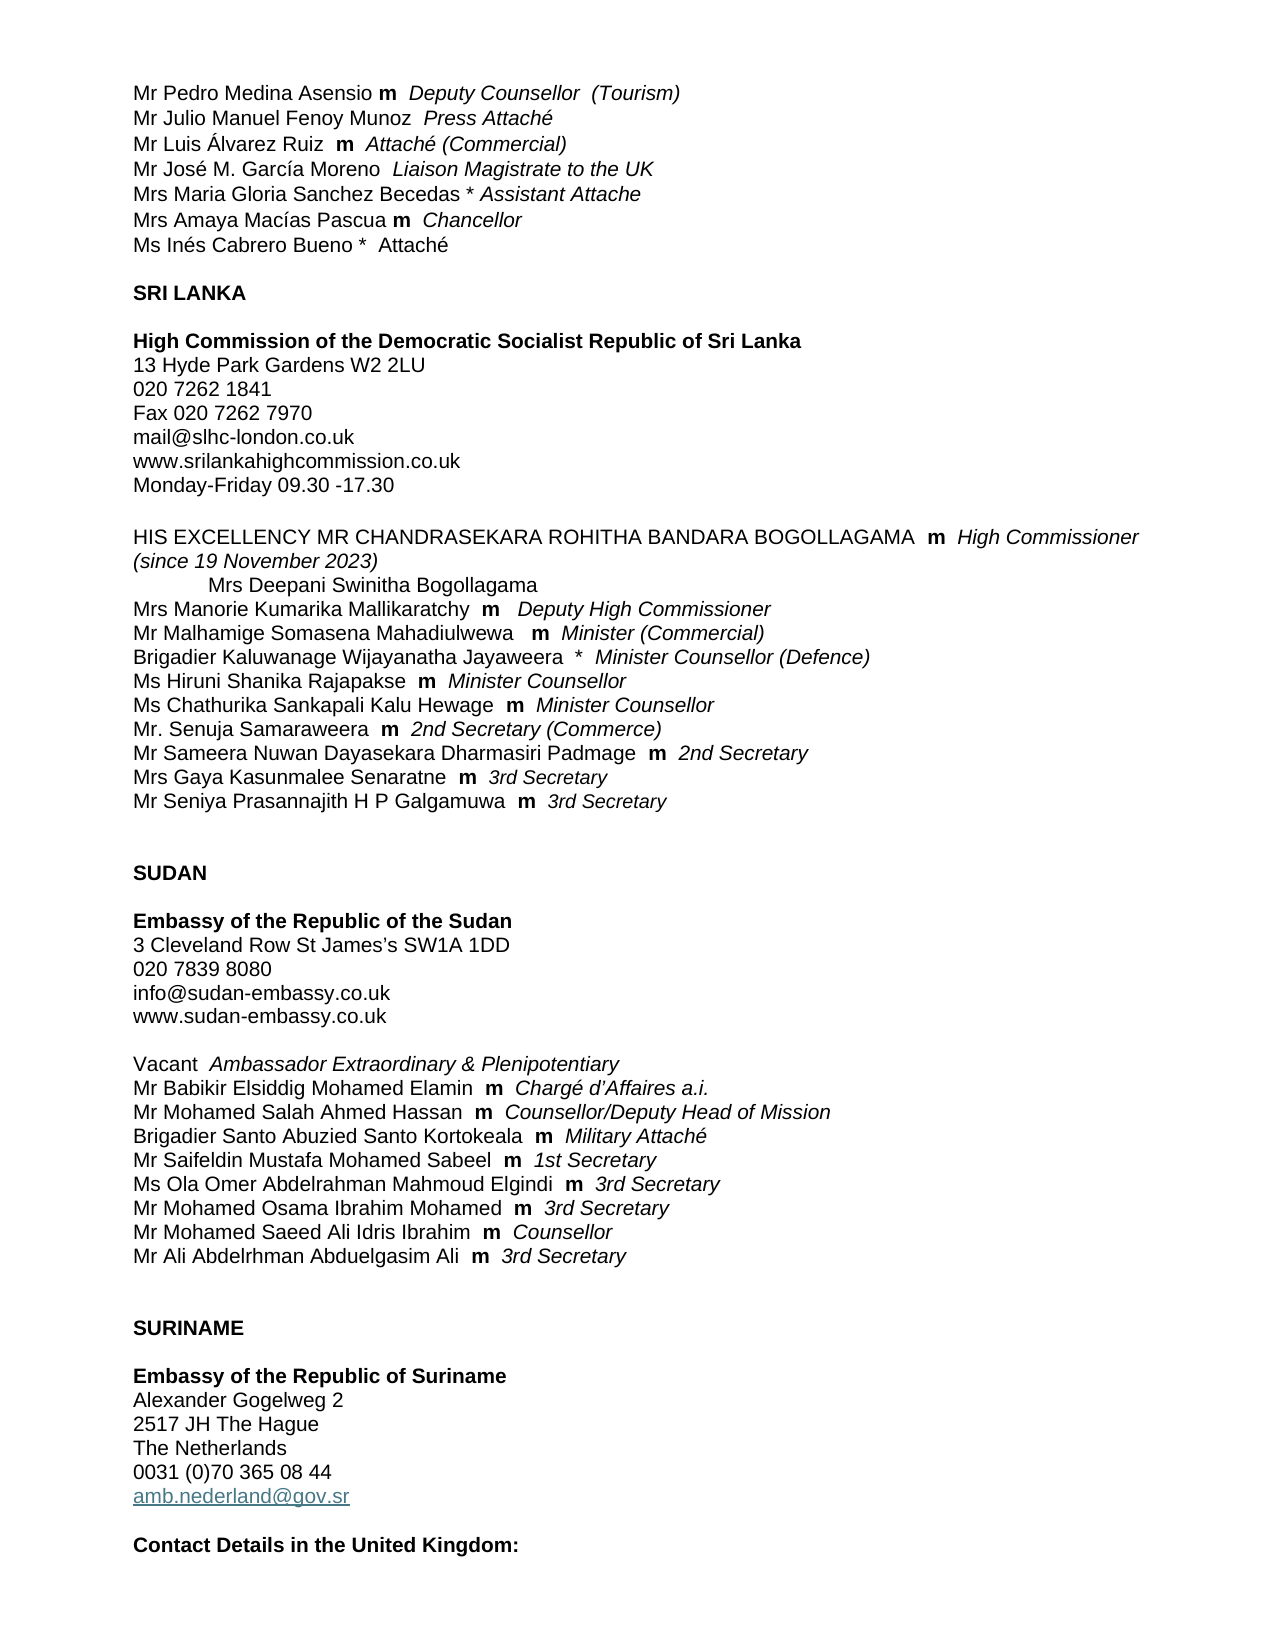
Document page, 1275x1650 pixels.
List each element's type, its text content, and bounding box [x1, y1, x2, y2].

text Mr José M. García Moreno Liaison Magistrate to the UK [133, 157, 1181, 181]
subtitle SRI LANKA [133, 281, 1181, 305]
text 3 Cleveland Row St James’s SW1A 1DD [133, 932, 1181, 956]
text Mrs Amaya Macías Pascua m Chancellor [133, 207, 1181, 231]
text Ms Chathurika Sankapali Kalu Hewage m Minister Counsellor Mr. Senuja Samaraweera m 2nd Secretary (Commerce) [133, 693, 1181, 741]
text Brigadier Santo Abuzied Santo Kortokeala m Military Attaché [133, 1124, 1181, 1148]
text Vacant Ambassador Extraordinary & Plenipotentiary [133, 1052, 1181, 1076]
text Ms Inés Cabrero Bueno * Attaché [133, 233, 1181, 257]
text 020 7839 8080 [133, 956, 1181, 980]
text amb.nederland@gov.sr [133, 1483, 1181, 1507]
subtitle Embassy of the Republic of Suriname [133, 1364, 1181, 1388]
text Ms Ola Omer Abdelrahman Mahmoud Elgindi m 3rd Secretary [133, 1172, 1181, 1196]
text Contact Details in the United Kingdom: [133, 1533, 1181, 1557]
text Mrs Deepani Swinitha Bogollagama [133, 573, 1181, 597]
text Mrs Maria Gloria Sanchez Becedas * Assistant Attache [133, 182, 1181, 206]
text Embassy of the Republic of the Sudan [133, 908, 1181, 932]
text Mr Seniya Prasannajith H P Galgamuwa m 3rd Secretary [133, 789, 1181, 813]
text Mr Ali Abdelrhman Abduelgasim Ali m 3rd Secretary [133, 1244, 1181, 1268]
text High Commission of the Democratic Socialist Republic of Sri Lanka [133, 329, 1181, 353]
text HIS EXCELLENCY MR CHANDRASEKARA ROHITHA BANDARA BOGOLLAGAMA m High Commissioner (since 19 November 2023) [133, 525, 1181, 573]
subtitle SUDAN [133, 861, 1181, 884]
text Mr Pedro Medina Asensio m Deputy Counsellor (Tourism) [133, 81, 1181, 105]
text Mr Mohamed Osama Ibrahim Mohamed m 3rd Secretary [133, 1196, 1181, 1220]
text Brigadier Kaluwanage Wijayanatha Jayaweera * Minister Counsellor (Defence) [133, 645, 1181, 669]
text Mr Saifeldin Mustafa Mohamed Sabeel m 1st Secretary [133, 1148, 1181, 1172]
text The Netherlands [133, 1436, 1181, 1459]
text Alexander Gogelweg 2 [133, 1388, 1181, 1412]
text 13 Hyde Park Gardens W2 2LU 020 7262 1841 Fax 020 7262 7970 mail@slhc-london.co.uk www.srilankahighcommission.co.uk Monday-Friday 09.30 -17.30 [133, 353, 1181, 525]
text info@sudan-embassy.co.uk [133, 980, 1181, 1004]
text Mrs Manorie Kumarika Mallikaratchy m Deputy High Commissioner [133, 597, 1181, 621]
text Mr Sameera Nuwan Dayasekara Dharmasiri Padmage m 2nd Secretary [133, 741, 1181, 765]
text Ms Hiruni Shanika Rajapakse m Minister Counsellor [133, 669, 1181, 693]
text Mr Mohamed Saeed Ali Idris Ibrahim m Counsellor [133, 1220, 1181, 1244]
text Mr Julio Manuel Fenoy Munoz Press Attaché [133, 106, 1181, 130]
text SURINAME [133, 1316, 1181, 1340]
text Mr Luis Álvarez Ruiz m Attaché (Commercial) [133, 132, 1181, 156]
text Mr Malhamige Somasena Mahadiulwewa m Minister (Commercial) [133, 621, 1181, 645]
text Mr Babikir Elsiddig Mohamed Elamin m Chargé d’Affaires a.i. [133, 1076, 1181, 1100]
text Mrs Gaya Kasunmalee Senaratne m 3rd Secretary [133, 765, 1181, 789]
text 0031 (0)70 365 08 44 [133, 1459, 1181, 1483]
text www.sudan-embassy.co.uk [133, 1004, 1181, 1028]
text 2517 JH The Hague [133, 1412, 1181, 1436]
text Mr Mohamed Salah Ahmed Hassan m Counsellor/Deputy Head of Mission [133, 1100, 1181, 1124]
